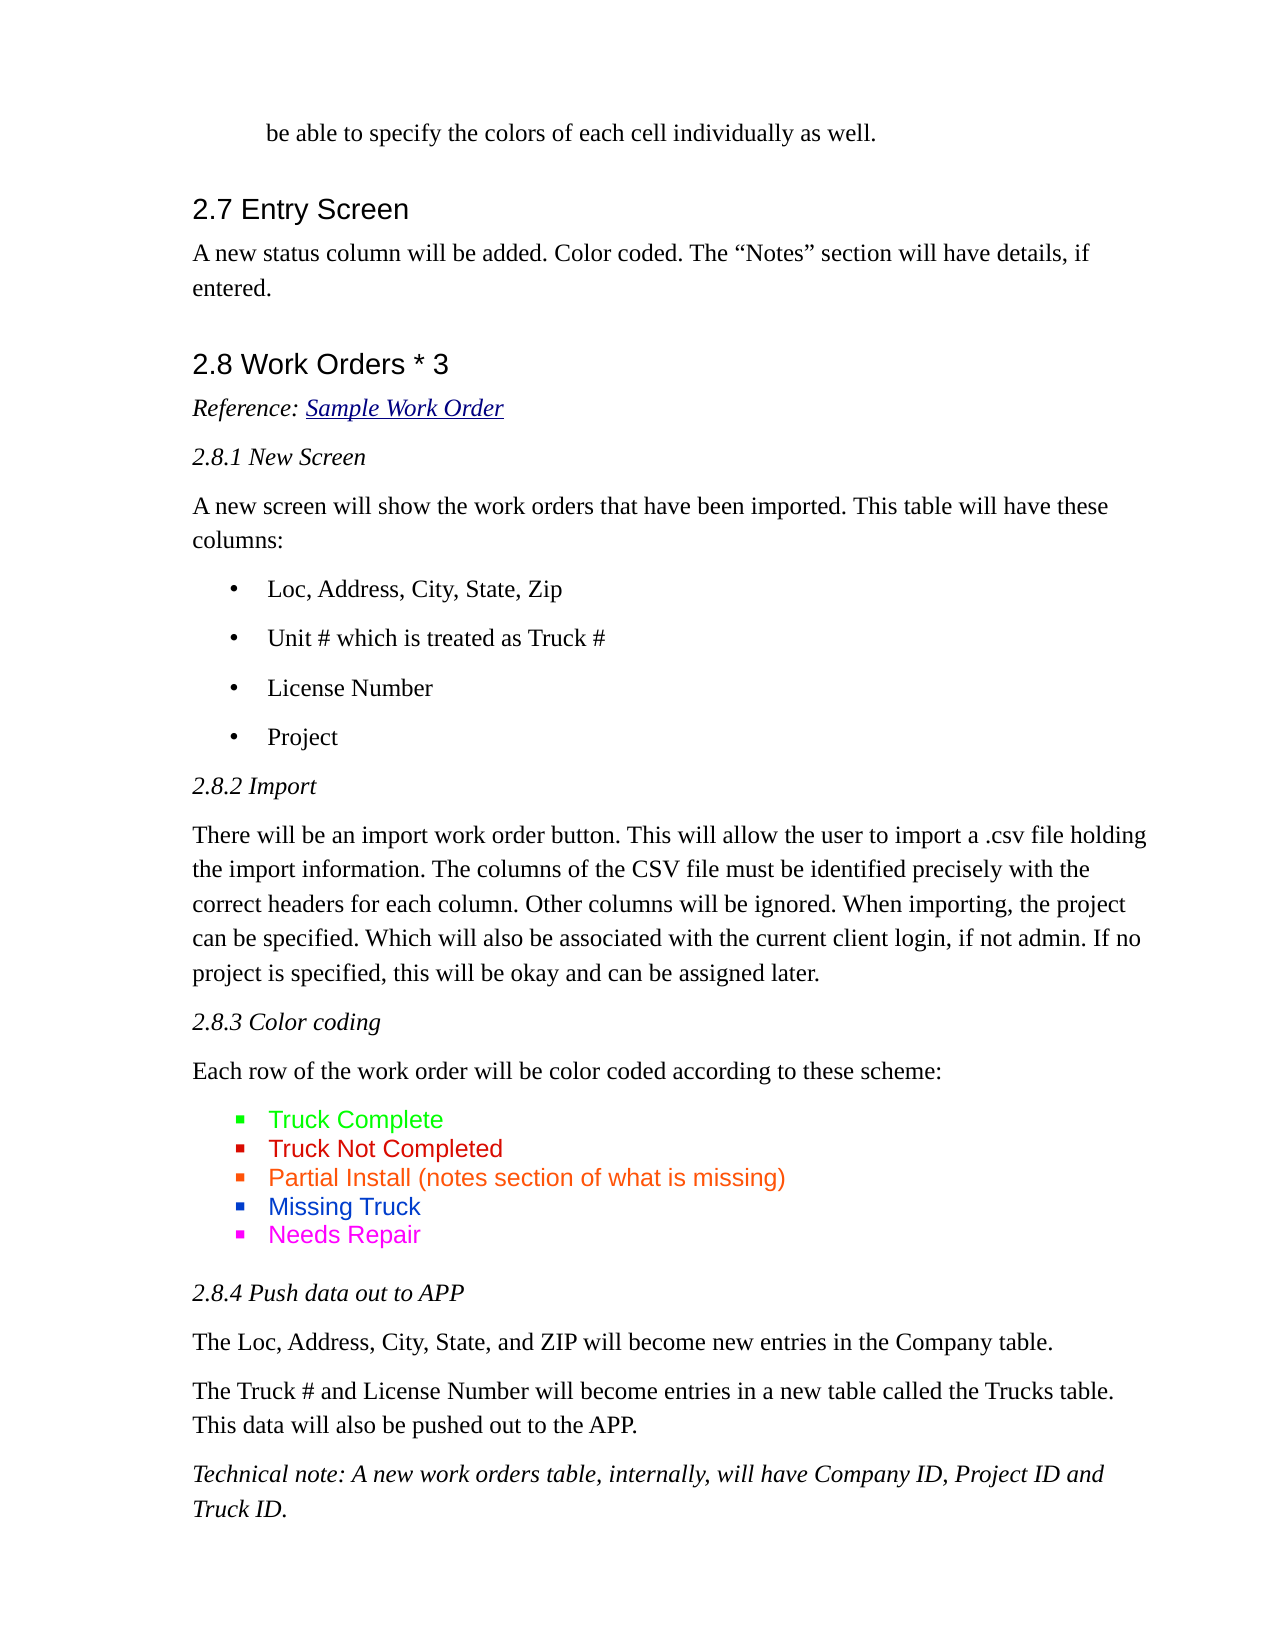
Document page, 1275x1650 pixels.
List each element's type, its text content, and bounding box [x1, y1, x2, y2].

list Loc, Address, City, State, Zip [229, 574, 1157, 603]
list Truck Not Completed [231, 1134, 1157, 1163]
list License Number [229, 673, 1157, 701]
text 2.8.3 Color coding [192, 1007, 1157, 1036]
subtitle 2.7 Entry Screen [192, 192, 1157, 226]
text 2.8.4 Push data out to APP [192, 1278, 1157, 1307]
text A new screen will show the work orders that have been imported. This table will have these columns: [192, 491, 1157, 554]
text A new status column will be added. Color coded. The “Notes” section will have details, if entered. [192, 238, 1157, 301]
text The Loc, Address, City, State, and ZIP will become new entries in the Company table. [192, 1327, 1157, 1356]
list Needs Repair [231, 1220, 1157, 1249]
list Project [229, 722, 1157, 750]
text There will be an import work order button. This will allow the user to import a .csv file holding the import information. The columns of the CSV file must be identified precisely with the correct headers for each column. Other columns will be ignored. When importing, the project can be specified. Which will also be associated with the current client login, if not admin. If no project is specified, this will be okay and can be assigned later. [192, 820, 1157, 986]
text Reference: Sample Work Order [192, 393, 1157, 422]
subtitle 2.8 Work Orders * 3 [192, 347, 1157, 380]
list Partial Install (notes section of what is missing) [231, 1163, 1157, 1191]
text 2.8.2 Import [192, 771, 1157, 799]
text Each row of the work order will be color coded according to these scheme: [192, 1056, 1157, 1084]
text Technical note: A new work orders table, internally, will have Company ID, Project ID and Truck ID. [192, 1459, 1157, 1523]
list Missing Truck [231, 1191, 1157, 1220]
list Truck Complete [231, 1105, 1157, 1134]
list Unit # which is treated as Truck # [229, 623, 1157, 652]
text 2.8.1 New Screen [192, 442, 1157, 471]
text be able to specify the colors of each cell individually as well. [266, 118, 1157, 147]
text The Truck # and License Number will become entries in a new table called the Trucks table. This data will also be pushed out to the APP. [192, 1376, 1157, 1439]
